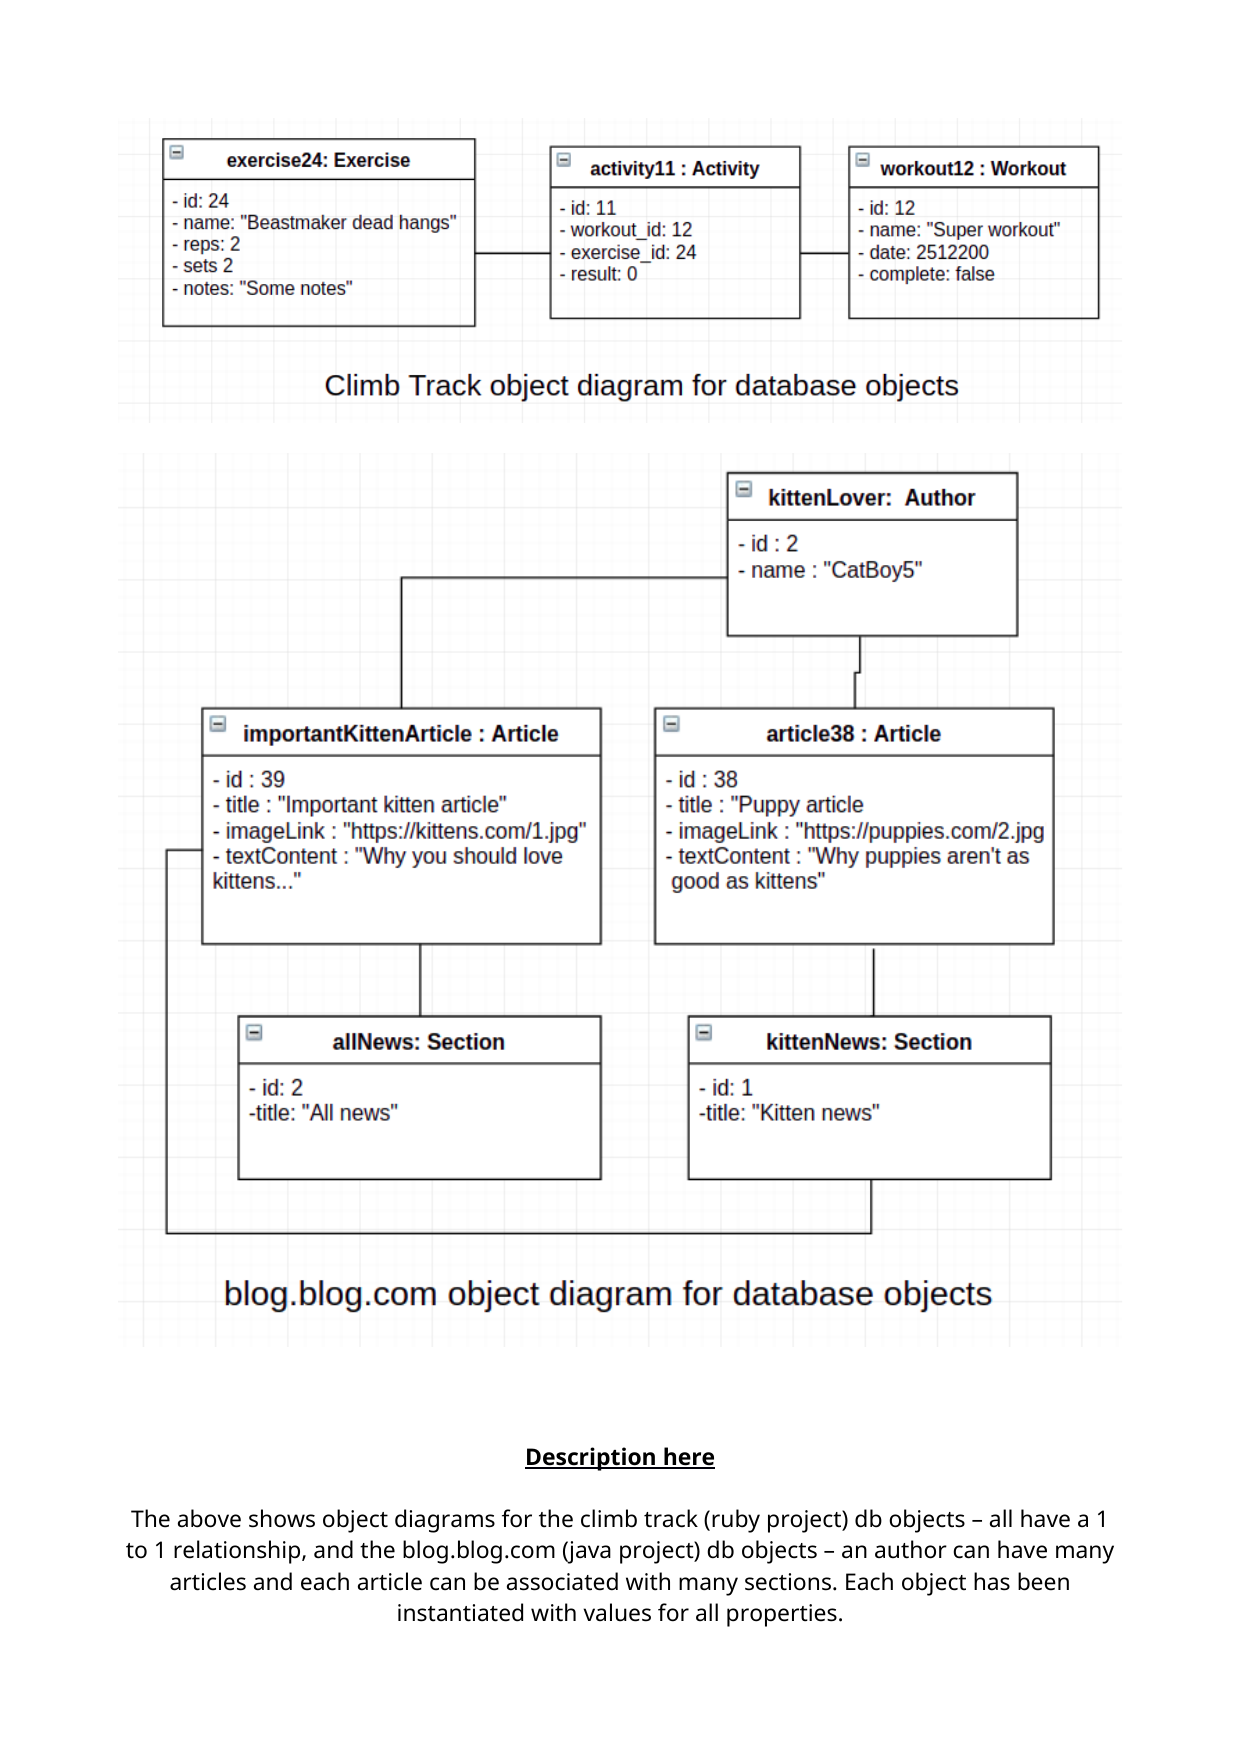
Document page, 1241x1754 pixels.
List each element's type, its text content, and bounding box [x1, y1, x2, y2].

picture [118, 453, 1123, 1347]
picture [118, 118, 1123, 423]
text Description here [118, 1441, 1122, 1472]
text The above shows object diagrams for the climb track (ruby project) db objects – all have a 1 to 1 relationship, and the blog.blog.com (java project) db objects – an author can have many articles and each article can be associated with many sections. Each object has been instantiated with values for all properties. [118, 1503, 1122, 1628]
